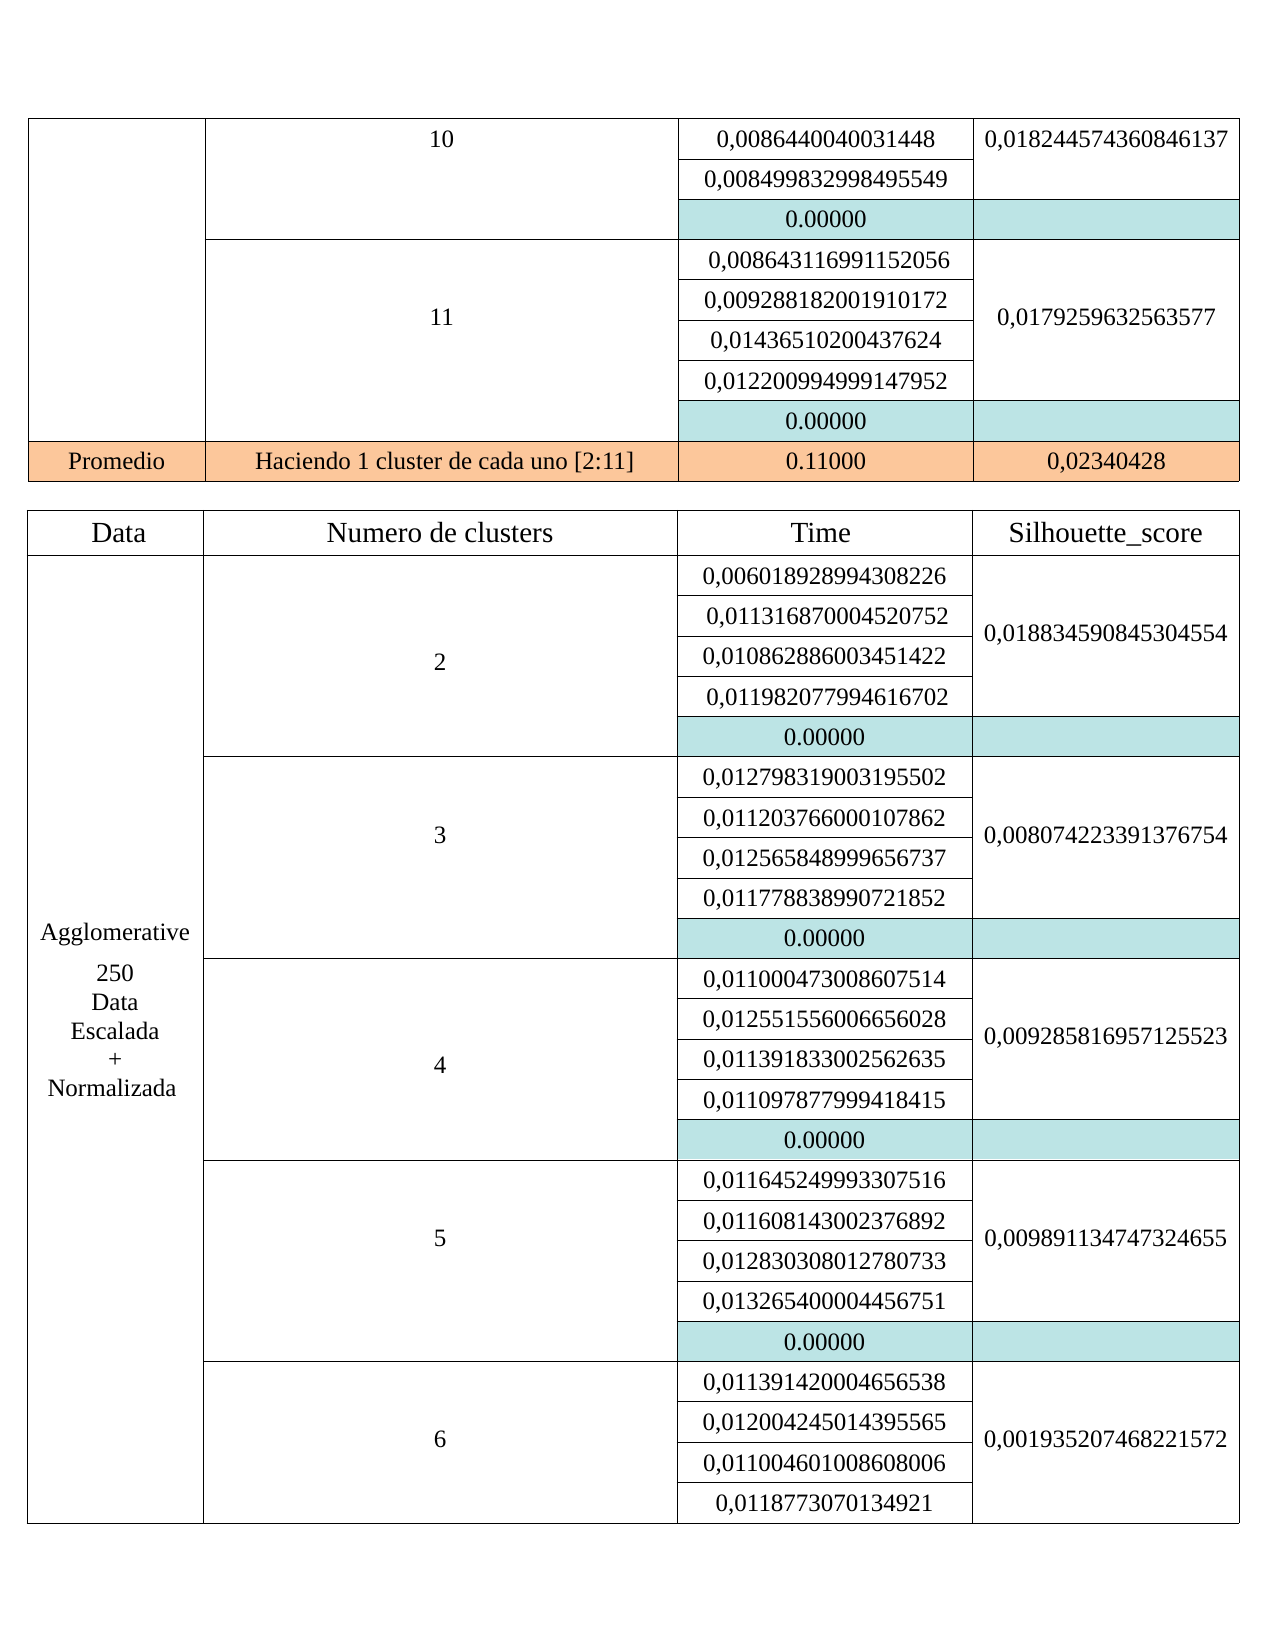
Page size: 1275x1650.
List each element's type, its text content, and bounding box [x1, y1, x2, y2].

table_cell 0,02340428 [974, 442, 1239, 481]
table_cell [974, 401, 1239, 441]
table_cell 0,012004245014395565 [678, 1402, 972, 1442]
table_cell 6 [204, 1362, 677, 1522]
table_cell 0,01209 [678, 919, 972, 958]
table_cell 0,011097877999418415 [678, 1080, 972, 1119]
table_cell 2 [204, 556, 677, 756]
table_cell Agglomerative 250 Data Escalada + Normalizada [28, 556, 203, 1522]
table_cell 0,11000 [679, 442, 973, 481]
table_header Time [678, 511, 972, 555]
table_cell 0,012551556006656028 [678, 999, 972, 1039]
table_cell 0,008643116991152056 [679, 240, 973, 279]
table_cell 3 [204, 757, 677, 958]
table_cell [973, 1322, 1239, 1361]
table_cell [973, 717, 1239, 756]
table_cell 0,009285816957125523 [973, 959, 1239, 1119]
table_cell 0,0086440040031448 [679, 119, 973, 158]
table_cell 11 [206, 240, 678, 441]
table_cell 0,011391420004656538 [678, 1362, 972, 1401]
table_cell 0,00898 [679, 200, 973, 239]
table_cell 0,012565848999656737 [678, 838, 972, 877]
table_cell 0,011203766000107862 [678, 798, 972, 837]
table_cell 0,001935207468221572 [973, 1362, 1239, 1522]
table_cell 0,0179259632563577 [974, 240, 1239, 400]
table_cell 0,01005 [678, 717, 972, 756]
table_cell 0,018244574360846137 [974, 119, 1239, 199]
table_cell 0,013265400004456751 [678, 1282, 972, 1321]
table_cell 0,008074223391376754 [973, 757, 1239, 918]
table_cell 4 [204, 959, 677, 1159]
table_cell Haciendo 1 cluster de cada uno [2:11] [206, 442, 678, 481]
table_cell 10 [206, 119, 678, 239]
table_cell 0,01112 [679, 401, 973, 441]
table_cell 0,012200994999147952 [679, 361, 973, 400]
table_cell Promedio [29, 442, 205, 481]
table_cell 5 [204, 1161, 677, 1361]
table_cell 0,009288182001910172 [679, 280, 973, 320]
table_cell 0,01151 [678, 1120, 972, 1159]
table_cell 0,006018928994308226 [678, 556, 972, 595]
table_cell 0,010862886003451422 [678, 637, 972, 676]
table_cell 0,01234 [678, 1322, 972, 1361]
table_cell 0,011316870004520752 [678, 596, 972, 636]
table_cell 0,011982077994616702 [678, 677, 972, 716]
table_header Numero de clusters [204, 511, 677, 555]
table_cell 0,011391833002562635 [678, 1040, 972, 1079]
table_cell 0,011004601008608006 [678, 1443, 972, 1482]
table_cell 0,012798319003195502 [678, 757, 972, 797]
table_cell 0,011645249993307516 [678, 1161, 972, 1200]
table_cell [974, 200, 1239, 239]
table_cell 0,011000473008607514 [678, 959, 972, 998]
table_cell [973, 1120, 1239, 1159]
table_cell [973, 919, 1239, 958]
table_cell 0,011778838990721852 [678, 879, 972, 918]
table_cell [29, 119, 205, 441]
table_cell 0,018834590845304554 [973, 556, 1239, 716]
table_cell 0,012830308012780733 [678, 1241, 972, 1281]
table_cell 0,01436510200437624 [679, 321, 973, 360]
table_cell 0,0118773070134921 [678, 1483, 972, 1522]
table_header Silhouette_score [973, 511, 1239, 555]
table_header Data [28, 511, 203, 555]
table_cell 0,009891134747324655 [973, 1161, 1239, 1321]
table_cell 0,011608143002376892 [678, 1201, 972, 1240]
table_cell 0,008499832998495549 [679, 160, 973, 199]
